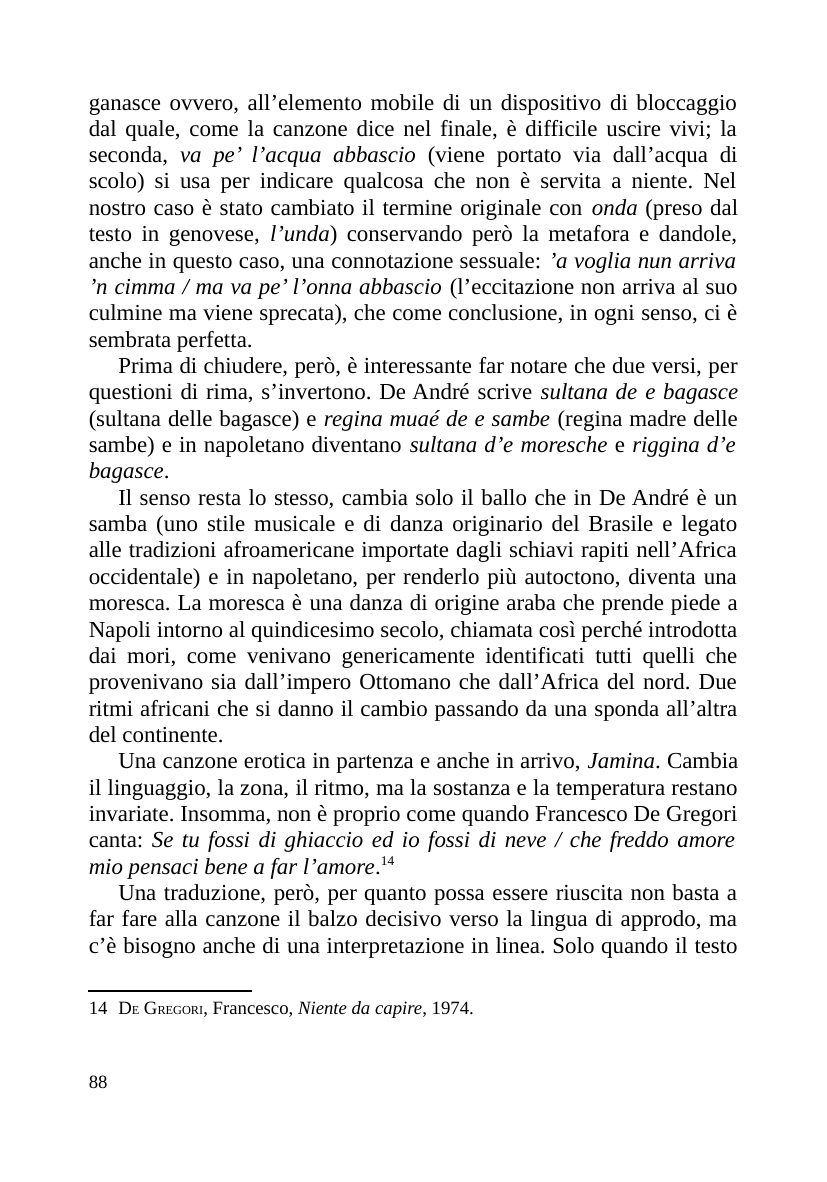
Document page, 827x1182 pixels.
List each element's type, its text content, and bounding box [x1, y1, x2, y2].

text Una traduzione, però, per quanto possa essere riuscita non basta a far fare alla canzone il balzo decisivo verso la lingua di approdo, ma c’è bisogno anche di una interpretazione in linea. Solo quando il testo [88, 879, 738, 958]
text Una canzone erotica in partenza e anche in arrivo, Jamina. Cambia il linguaggio, la zona, il ritmo, ma la sostanza e la temperatura restano invariate. Insomma, non è proprio come quando Francesco De Gregori canta: Se tu fossi di ghiaccio ed io fossi di neve / che freddo amore mio pensaci bene a far l’amore. [88, 747, 738, 879]
text De Gregori, Francesco, Niente da capire, 1974. [88, 997, 738, 1019]
text Prima di chiudere, però, è interessante far notare che due versi, per questioni di rima, s’invertono. De André scrive sultana de e bagasce (sultana delle bagasce) e regina muaé de e sambe (regina madre delle sambe) e in napoletano diventano sultana d’e moresche e riggina d’e bagasce. [88, 352, 738, 484]
text Il senso resta lo stesso, cambia solo il ballo che in De André è un samba (uno stile musicale e di danza originario del Brasile e legato alle tradizioni afroamericane importate dagli schiavi rapiti nell’Africa occidentale) e in napoletano, per renderlo più autoctono, diventa una moresca. La moresca è una danza di origine araba che prende piede a Napoli intorno al quindicesimo secolo, chiamata così perché introdotta dai mori, come venivano genericamente identificati tutti quelli che provenivano sia dall’impero Ottomano che dall’Africa del nord. Due ritmi africani che si danno il cambio passando da una sponda all’altra del continente. [88, 484, 738, 747]
text ganasce ovvero, all’elemento mobile di un dispositivo di bloccaggio dal quale, come la canzone dice nel finale, è difficile uscire vivi; la seconda, va pe’ l’acqua abbascio (viene portato via dall’acqua di scolo) si usa per indicare qualcosa che non è servita a niente. Nel nostro caso è stato cambiato il termine originale con onda (preso dal testo in genovese, l’unda) conservando però la metafora e dandole, anche in questo caso, una connotazione sessuale: ’a voglia nun arriva ’n cimma / ma va pe’ l’onna abbascio (l’eccitazione non arriva al suo culmine ma viene sprecata), che come conclusione, in ogni senso, ci è sembrata perfetta. [88, 88, 738, 352]
